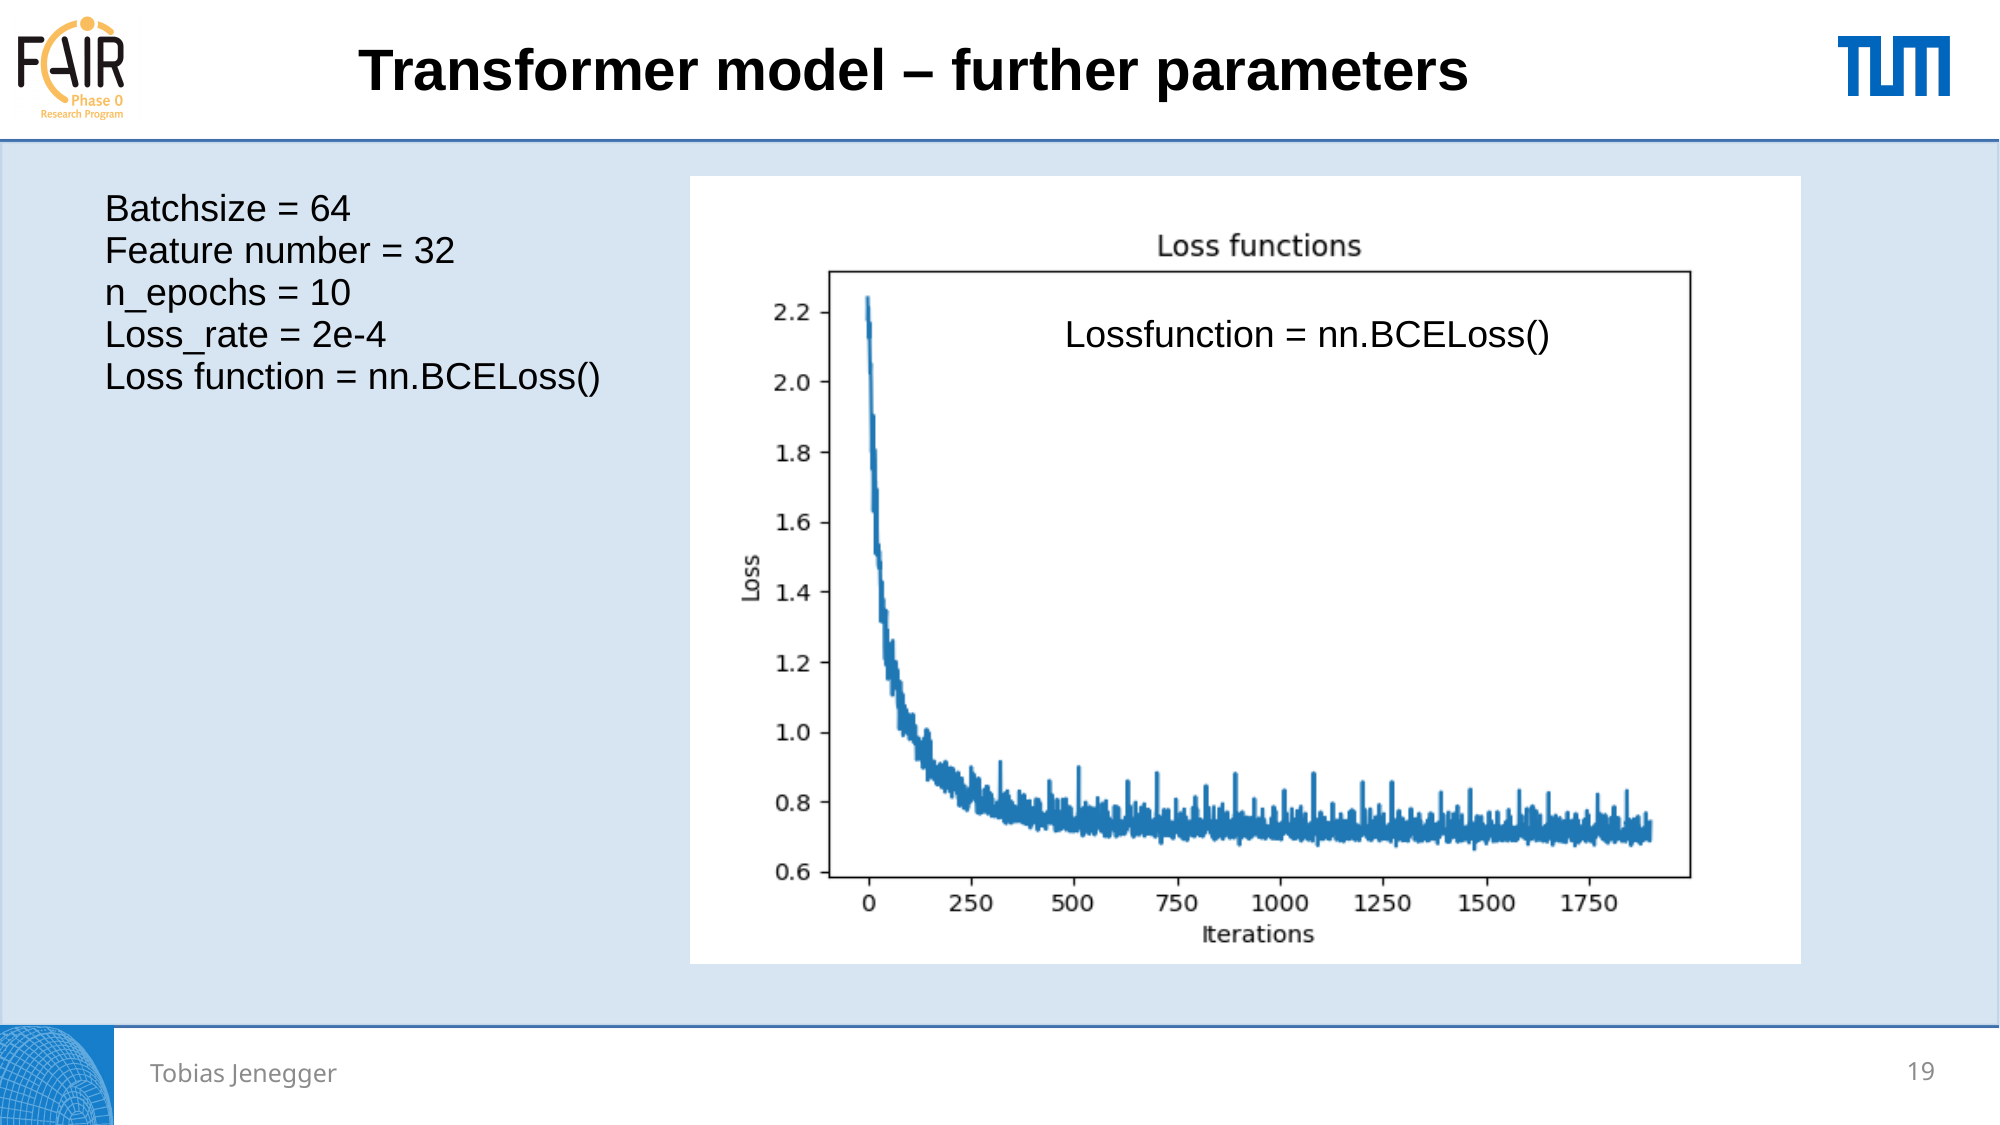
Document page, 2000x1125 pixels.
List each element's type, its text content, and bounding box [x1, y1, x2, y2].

picture [1838, 36, 1950, 96]
text_box Transformer model – further parameters [285, 29, 1546, 110]
text_box Batchsize = 64 Feature number = 32 n_epochs = 10 Loss_rate = 2e-4 Loss function = nn.BCELoss() [90, 179, 690, 405]
picture [0, 1025, 114, 1125]
text_box Lossfunction = nn.BCELoss() [1050, 305, 1621, 405]
picture [15, 15, 142, 120]
picture [690, 176, 1801, 964]
